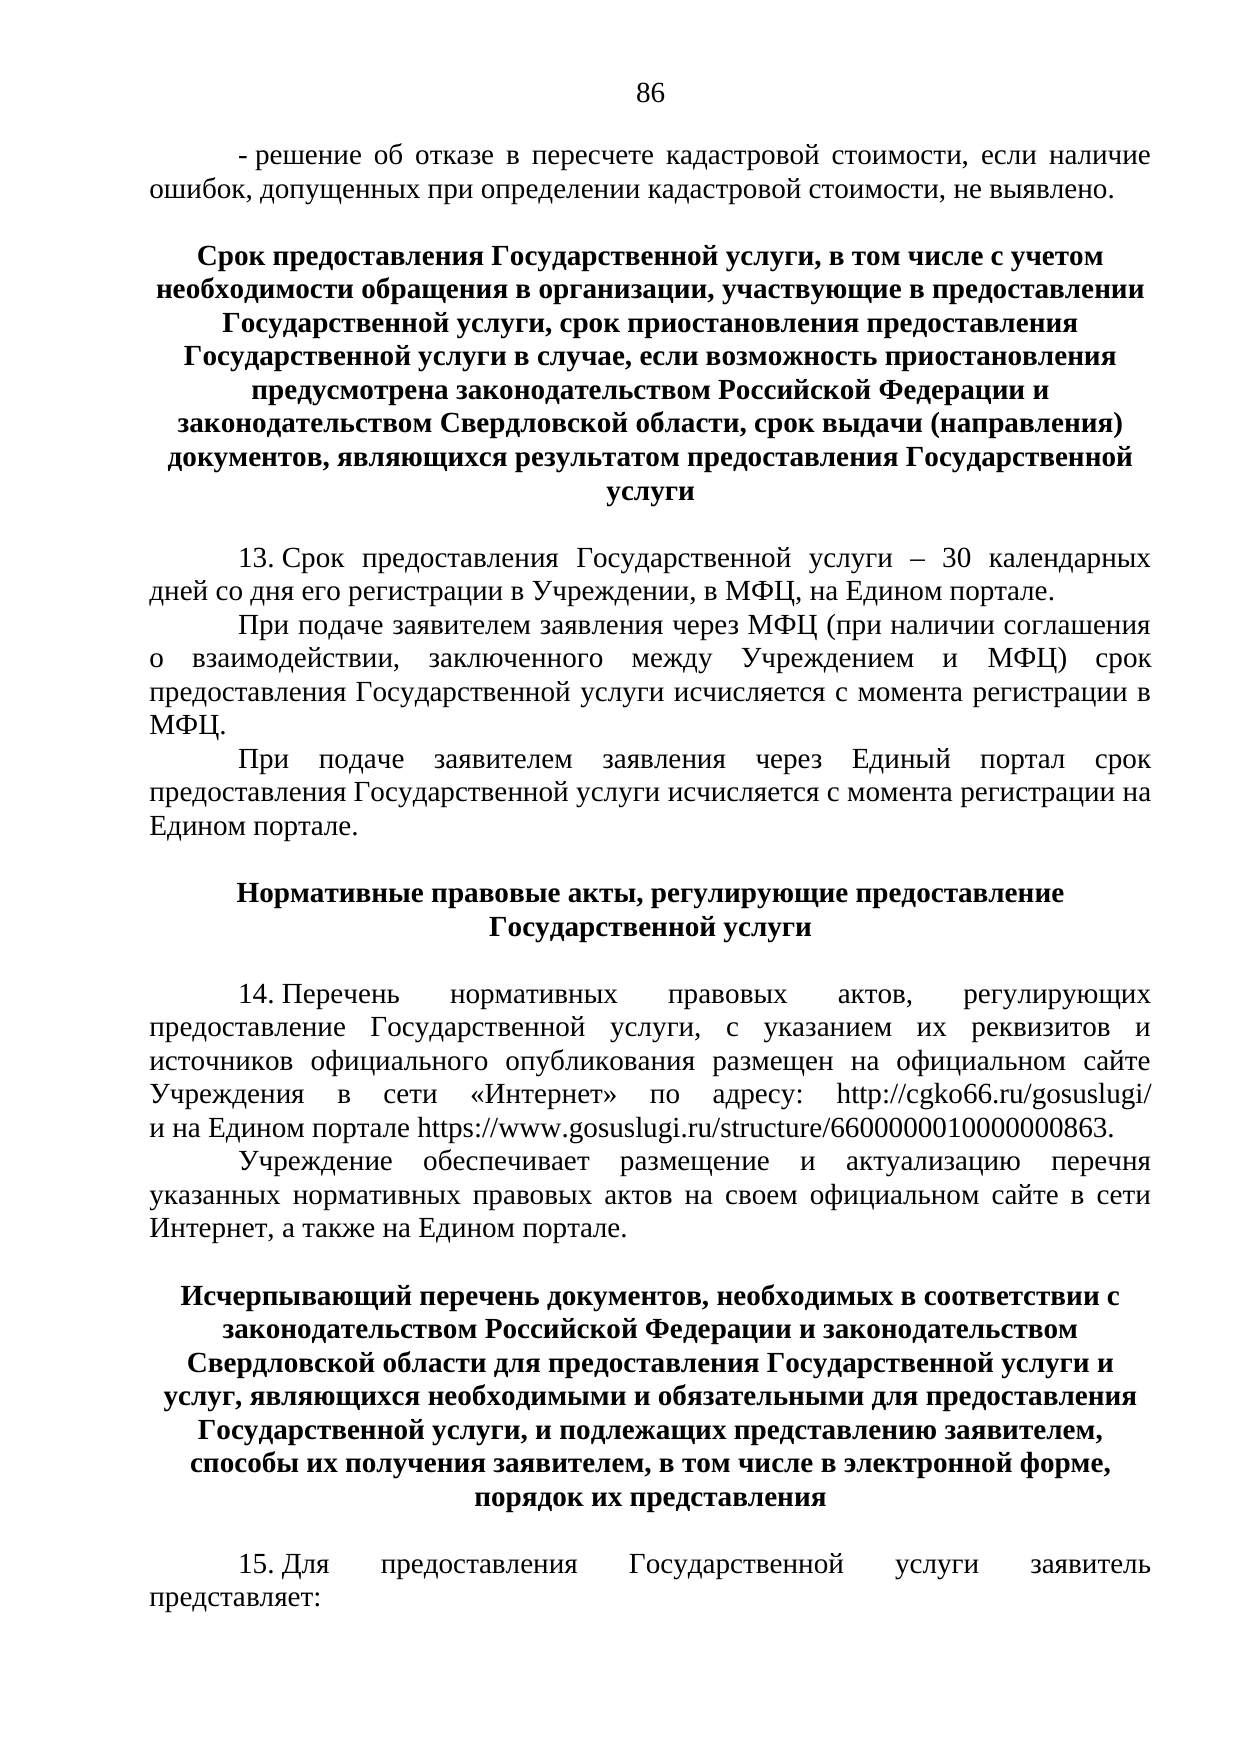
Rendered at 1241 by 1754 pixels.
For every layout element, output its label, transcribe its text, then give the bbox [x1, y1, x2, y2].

text 13. Срок предоставления Государственной услуги – 30 календарных дней со дня его регистрации в Учреждении, в МФЦ, на Едином портале. [149, 540, 1152, 607]
text При подаче заявителем заявления через Единый портал срок предоставления Государственной услуги исчисляется с момента регистрации на Едином портале. [149, 741, 1152, 842]
text При подаче заявителем заявления через МФЦ (при наличии соглашения о взаимодействии, заключенного между Учреждением и МФЦ) срок предоставления Государственной услуги исчисляется с момента регистрации в МФЦ. [149, 607, 1152, 741]
text 14. Перечень нормативных правовых актов, регулирующих предоставление Государственной услуги, с указанием их реквизитов и источников официального опубликования размещен на официальном сайте Учреждения в сети «Интернет» по адресу: http://cgko66.ru/gosuslugi/ и на Едином портале https://www.gosuslugi.ru/structure/6600000010000000863. [149, 976, 1152, 1143]
text 15. Для предоставления Государственной услуги заявитель представляет: [149, 1546, 1152, 1613]
text Нормативные правовые акты, регулирующие предоставление Государственной услуги [149, 875, 1152, 942]
text Срок предоставления Государственной услуги, в том числе с учетом необходимости обращения в организации, участвующие в предоставлении Государственной услуги, срок приостановления предоставления Государственной услуги в случае, если возможность приостановления предусмотрена законодательством Российской Федерации и законодательством Свердловской области, срок выдачи (направления) документов, являющихся результатом предоставления Государственной услуги [149, 238, 1152, 506]
text Учреждение обеспечивает размещение и актуализацию перечня указанных нормативных правовых актов на своем официальном сайте в сети Интернет, а также на Едином портале. [149, 1143, 1152, 1244]
text - решение об отказе в пересчете кадастровой стоимости, если наличие ошибок, допущенных при определении кадастровой стоимости, не выявлено. [149, 137, 1152, 204]
text Исчерпывающий перечень документов, необходимых в соответствии с законодательством Российской Федерации и законодательством Свердловской области для предоставления Государственной услуги и услуг, являющихся необходимыми и обязательными для предоставления Государственной услуги, и подлежащих представлению заявителем, способы их получения заявителем, в том числе в электронной форме, порядок их представления [149, 1278, 1152, 1512]
